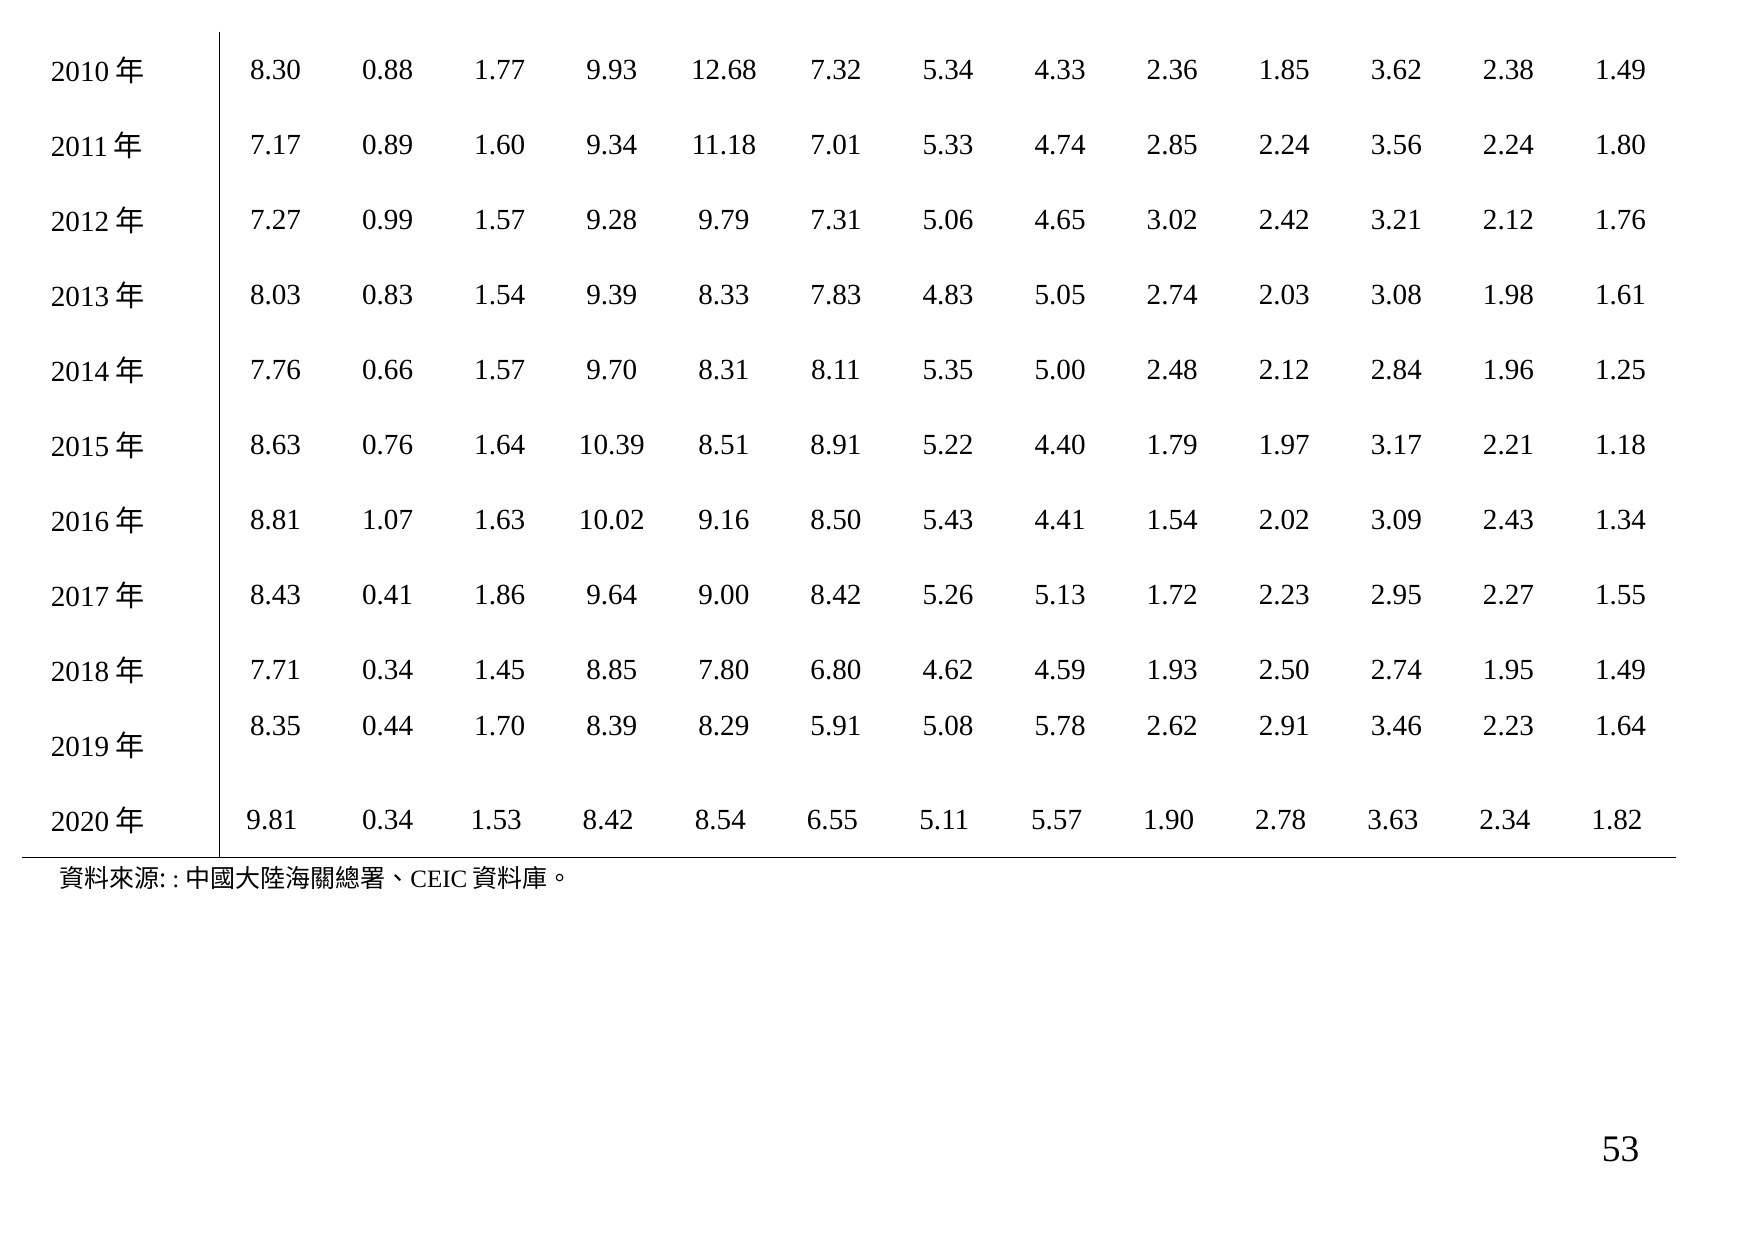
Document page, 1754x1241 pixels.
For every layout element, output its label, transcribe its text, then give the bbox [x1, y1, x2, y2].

table_cell 2.50 [1228, 632, 1340, 707]
table_cell 0.88 [331, 32, 443, 107]
table_cell 1.49 [1564, 32, 1676, 107]
table_cell 2016年 [22, 482, 219, 557]
table_cell 9.28 [556, 182, 668, 257]
table_cell 0.34 [331, 782, 443, 857]
table_cell 5.11 [892, 782, 1004, 857]
table_cell 2.43 [1452, 482, 1564, 557]
table_cell 2.91 [1228, 707, 1340, 782]
table_cell 2.12 [1452, 182, 1564, 257]
table_cell 5.35 [892, 332, 1004, 407]
table_cell 0.34 [331, 632, 443, 707]
text 資料來源: : 中國大陸海關總署、CEIC資料庫。 [59, 858, 1639, 895]
table_cell 2019年 [22, 707, 219, 782]
table_cell 2.34 [1452, 782, 1564, 857]
table_cell 4.83 [892, 257, 1004, 332]
table_cell 5.26 [892, 557, 1004, 632]
table_cell 5.13 [1004, 557, 1116, 632]
table_cell 5.91 [780, 707, 892, 782]
table_cell 1.90 [1116, 782, 1228, 857]
table_cell 4.62 [892, 632, 1004, 707]
table_cell 1.85 [1228, 32, 1340, 107]
table_cell 1.54 [444, 257, 556, 332]
table_cell 5.08 [892, 707, 1004, 782]
table_cell 3.02 [1116, 182, 1228, 257]
table_cell 9.70 [556, 332, 668, 407]
table_cell 1.97 [1228, 407, 1340, 482]
table_cell 8.29 [668, 707, 780, 782]
table_cell 7.83 [780, 257, 892, 332]
table_cell 5.06 [892, 182, 1004, 257]
table_cell 0.89 [331, 107, 443, 182]
table_cell 0.76 [331, 407, 443, 482]
table_cell 2.38 [1452, 32, 1564, 107]
table_cell 2.42 [1228, 182, 1340, 257]
table_cell 1.72 [1116, 557, 1228, 632]
table_cell 5.33 [892, 107, 1004, 182]
table_cell 1.96 [1452, 332, 1564, 407]
table_cell 1.82 [1564, 782, 1676, 857]
table_cell 1.70 [444, 707, 556, 782]
table_cell 2.84 [1340, 332, 1452, 407]
table_cell 1.54 [1116, 482, 1228, 557]
table_cell 2.48 [1116, 332, 1228, 407]
table_cell 7.32 [780, 32, 892, 107]
table_cell 8.33 [668, 257, 780, 332]
table_cell 5.22 [892, 407, 1004, 482]
table_cell 4.74 [1004, 107, 1116, 182]
table_cell 4.33 [1004, 32, 1116, 107]
table_cell 9.79 [668, 182, 780, 257]
table_cell 9.00 [668, 557, 780, 632]
table_cell 4.40 [1004, 407, 1116, 482]
table_cell 2.95 [1340, 557, 1452, 632]
table_cell 1.60 [444, 107, 556, 182]
table_cell 2.74 [1340, 632, 1452, 707]
table_cell 9.64 [556, 557, 668, 632]
table_cell 9.39 [556, 257, 668, 332]
table_cell 9.81 [220, 782, 331, 857]
table_cell 2014年 [22, 332, 219, 407]
table_cell 3.63 [1340, 782, 1452, 857]
table_cell 2.62 [1116, 707, 1228, 782]
table_cell 2.78 [1228, 782, 1340, 857]
table_cell 1.93 [1116, 632, 1228, 707]
table_cell 8.39 [556, 707, 668, 782]
table_cell 4.41 [1004, 482, 1116, 557]
table_cell 5.00 [1004, 332, 1116, 407]
table_cell 7.31 [780, 182, 892, 257]
table_cell 1.18 [1564, 407, 1676, 482]
table_cell 8.35 [220, 707, 331, 782]
table_cell 7.76 [220, 332, 331, 407]
table_cell 9.34 [556, 107, 668, 182]
table_cell 11.18 [668, 107, 780, 182]
table_cell 1.55 [1564, 557, 1676, 632]
table_cell 8.91 [780, 407, 892, 482]
table_cell 8.63 [220, 407, 331, 482]
table_cell 1.86 [444, 557, 556, 632]
table_cell 1.34 [1564, 482, 1676, 557]
table_cell 7.80 [668, 632, 780, 707]
table_cell 8.50 [780, 482, 892, 557]
table_cell 8.85 [556, 632, 668, 707]
table_cell 1.98 [1452, 257, 1564, 332]
table_cell 2.85 [1116, 107, 1228, 182]
table_cell 2011年 [22, 107, 219, 182]
table_cell 0.99 [331, 182, 443, 257]
table_cell 1.63 [444, 482, 556, 557]
table_cell 2.03 [1228, 257, 1340, 332]
table_cell 3.17 [1340, 407, 1452, 482]
table_cell 9.16 [668, 482, 780, 557]
table_cell 1.07 [331, 482, 443, 557]
table_cell 8.03 [220, 257, 331, 332]
table_cell 3.46 [1340, 707, 1452, 782]
table_cell 5.34 [892, 32, 1004, 107]
table_cell 5.57 [1004, 782, 1116, 857]
table_cell 8.54 [668, 782, 780, 857]
table_cell 5.05 [1004, 257, 1116, 332]
table_cell 4.59 [1004, 632, 1116, 707]
table_cell 2.12 [1228, 332, 1340, 407]
table_cell 10.39 [556, 407, 668, 482]
table_cell 2.27 [1452, 557, 1564, 632]
table_cell 0.44 [331, 707, 443, 782]
table_cell 0.83 [331, 257, 443, 332]
table_cell 3.09 [1340, 482, 1452, 557]
table_cell 12.68 [668, 32, 780, 107]
table_cell 0.66 [331, 332, 443, 407]
table_cell 7.27 [220, 182, 331, 257]
table_cell 2.23 [1452, 707, 1564, 782]
table_cell 9.93 [556, 32, 668, 107]
table_cell 1.49 [1564, 632, 1676, 707]
table_cell 2.23 [1228, 557, 1340, 632]
table_cell 8.31 [668, 332, 780, 407]
table_cell 2.02 [1228, 482, 1340, 557]
table_cell 3.62 [1340, 32, 1452, 107]
table_cell 1.45 [444, 632, 556, 707]
table_cell 6.80 [780, 632, 892, 707]
table_cell 2.21 [1452, 407, 1564, 482]
table_cell 1.25 [1564, 332, 1676, 407]
table_cell 5.43 [892, 482, 1004, 557]
table_cell 7.01 [780, 107, 892, 182]
table_cell 0.41 [331, 557, 443, 632]
table_cell 1.76 [1564, 182, 1676, 257]
table_cell 1.77 [444, 32, 556, 107]
table_cell 2.24 [1228, 107, 1340, 182]
table_cell 3.08 [1340, 257, 1452, 332]
table_cell 7.17 [220, 107, 331, 182]
table_cell 1.57 [444, 182, 556, 257]
table_cell 8.51 [668, 407, 780, 482]
table_cell 8.11 [780, 332, 892, 407]
table_cell 3.21 [1340, 182, 1452, 257]
table_cell 2020年 [22, 782, 219, 857]
table_cell 8.42 [556, 782, 668, 857]
table_cell 1.95 [1452, 632, 1564, 707]
table_cell 5.78 [1004, 707, 1116, 782]
table_cell 6.55 [780, 782, 892, 857]
table_cell 2013年 [22, 257, 219, 332]
table_cell 2018年 [22, 632, 219, 707]
table_cell 1.57 [444, 332, 556, 407]
table_cell 10.02 [556, 482, 668, 557]
table_cell 8.81 [220, 482, 331, 557]
table_cell 2.24 [1452, 107, 1564, 182]
table_cell 2010年 [22, 32, 219, 107]
table_cell 1.64 [1564, 707, 1676, 782]
table_cell 1.80 [1564, 107, 1676, 182]
table_cell 1.79 [1116, 407, 1228, 482]
table_cell 2.74 [1116, 257, 1228, 332]
table_cell 1.61 [1564, 257, 1676, 332]
table_cell 1.53 [444, 782, 556, 857]
table_cell 2.36 [1116, 32, 1228, 107]
table_cell 8.43 [220, 557, 331, 632]
table_cell 2012年 [22, 182, 219, 257]
table_cell 3.56 [1340, 107, 1452, 182]
table_cell 7.71 [220, 632, 331, 707]
table_cell 2015年 [22, 407, 219, 482]
table_cell 4.65 [1004, 182, 1116, 257]
table_cell 8.42 [780, 557, 892, 632]
table_cell 8.30 [220, 32, 331, 107]
table_cell 2017年 [22, 557, 219, 632]
table_cell 1.64 [444, 407, 556, 482]
